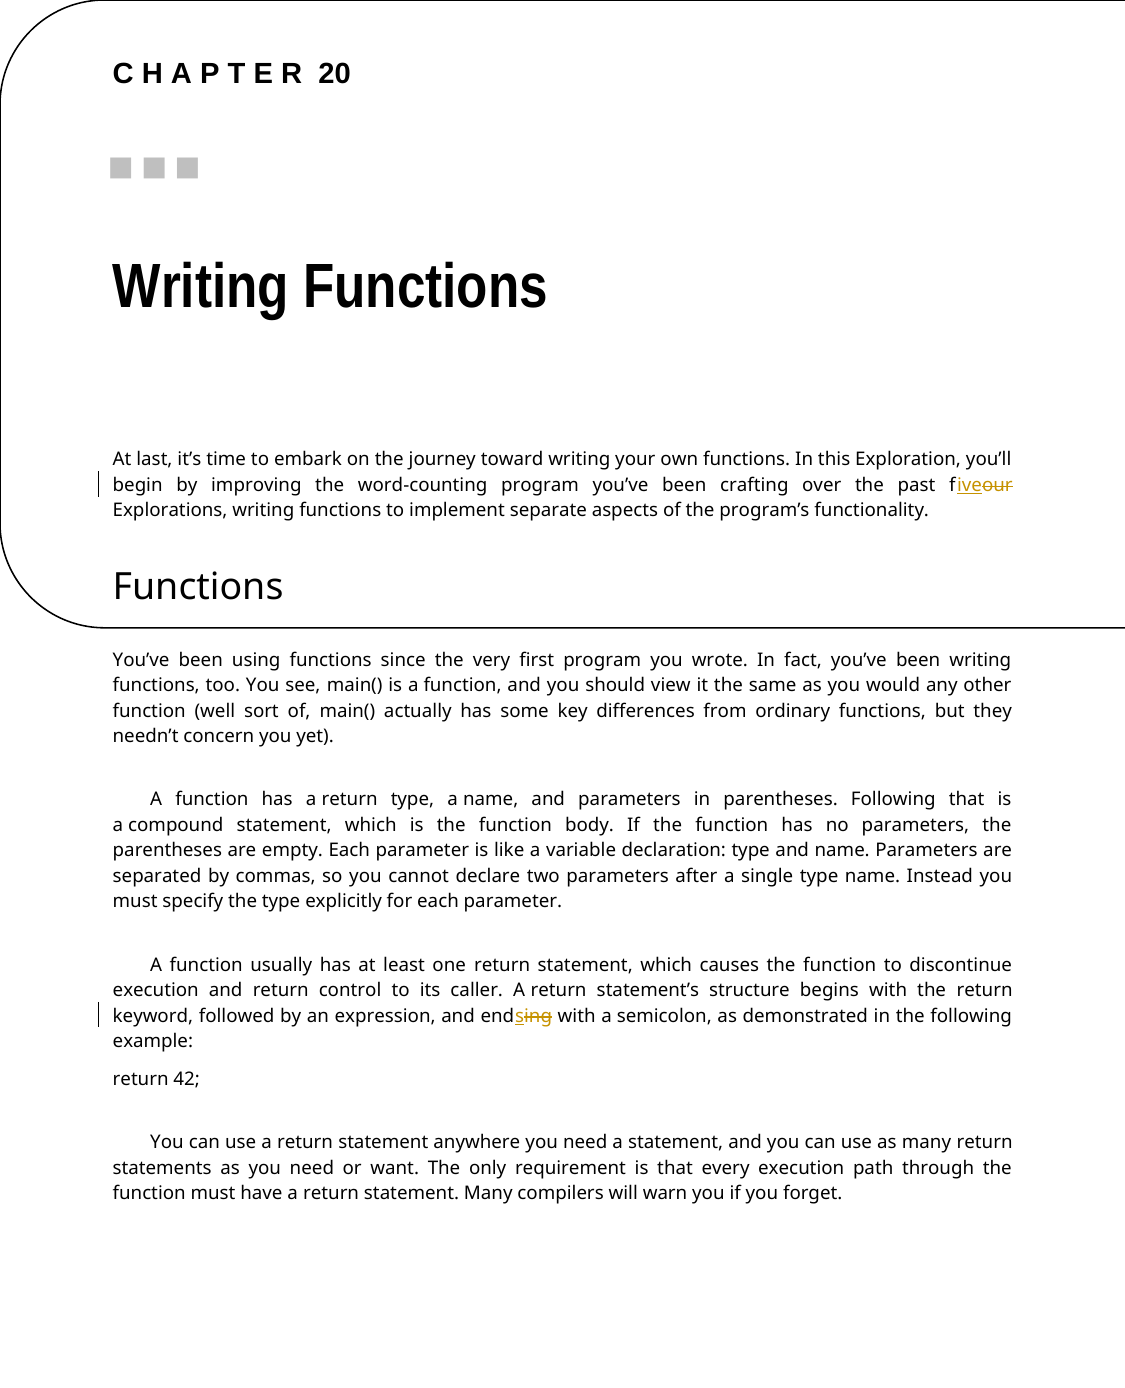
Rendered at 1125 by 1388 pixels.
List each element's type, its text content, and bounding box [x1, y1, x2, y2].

text A function usually has at least one return statement, which causes the function to discontinue execution and return control to its caller. A return statement’s structure begins with the return keyword, followed by an expression, and ends with a semicolon, as demonstrated in the following example: [112, 951, 1012, 1053]
text A function has a return type, a name, and parameters in parentheses. Following that is a compound statement, which is the function body. If the function has no parameters, the parentheses are empty. Each parameter is like a variable declaration: type and name. Parameters are separated by commas, so you cannot declare two parameters after a single type name. Instead you must specify the type explicitly for each parameter. [112, 786, 1012, 913]
text You can use a return statement anywhere you need a statement, and you can use as many return statements as you need or want. The only requirement is that every execution path through the function must have a return statement. Many compilers will warn you if you forget. [112, 1128, 1012, 1205]
title Writing Functions [112, 249, 1012, 321]
subtitle Functions [112, 560, 1012, 611]
text return 42; [112, 1065, 1012, 1091]
text At last, it’s time to embark on the journey toward writing your own functions. In this Exploration, you’ll begin by improving the word-counting program you’ve been crafting over the past five Explorations, writing functions to implement separate aspects of the program’s functionality. [112, 446, 1012, 522]
text You’ve been using functions since the very first program you wrote. In fact, you’ve been writing functions, too. You see, main() is a function, and you should view it the same as you would any other function (well sort of, main() actually has some key differences from ordinary functions, but they needn’t concern you yet). [112, 646, 1012, 748]
